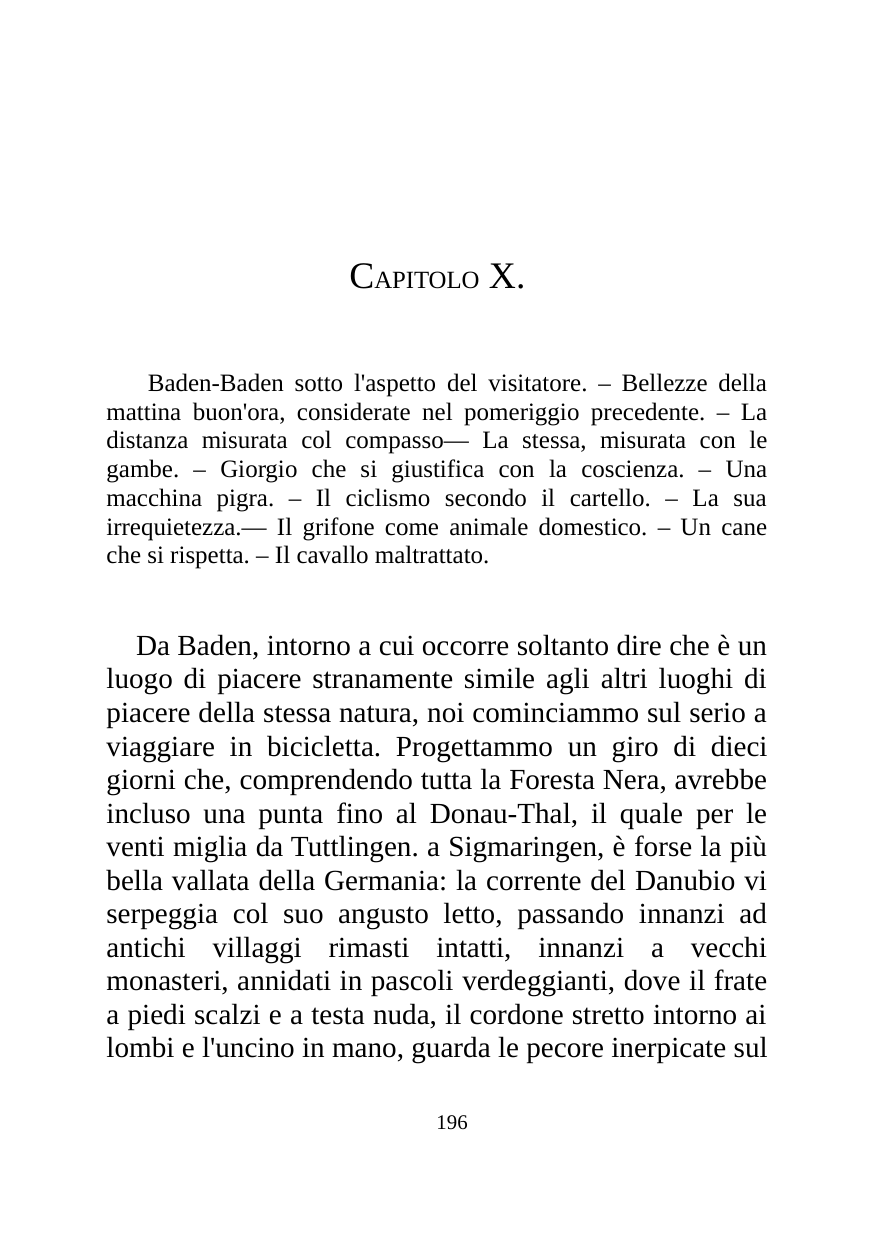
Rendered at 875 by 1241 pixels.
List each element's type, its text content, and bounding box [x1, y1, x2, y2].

text Baden-Baden sotto l'aspetto del visitatore. – Bellezze della mattina buon'ora, considerate nel pomeriggio precedente. – La distanza misurata col compasso— La stessa, misurata con le gambe. – Giorgio che si giustifica con la coscienza. – Una macchina pigra. – Il ciclismo secondo il cartello. – La sua irrequietezza.— Il grifone come animale domestico. – Un cane che si rispetta. – Il cavallo maltrattato. [106, 368, 768, 569]
subtitle Capitolo X. [106, 254, 768, 297]
text Da Baden, intorno a cui occorre soltanto dire che è un luogo di piacere stranamente simile agli altri luoghi di piacere della stessa natura, noi cominciammo sul serio a viaggiare in bicicletta. Progettammo un giro di dieci giorni che, comprendendo tutta la Foresta Nera, avrebbe incluso una punta fino al Donau-Thal, il quale per le venti miglia da Tuttlingen. a Sigmaringen, è forse la più bella vallata della Germania: la corrente del Danubio vi serpeggia col suo angusto letto, passando innanzi ad antichi villaggi rimasti intatti, innanzi a vecchi monasteri, annidati in pascoli verdeggianti, dove il frate a piedi scalzi e a testa nuda, il cordone stretto intorno ai lombi e l'uncino in mano, guarda le pecore inerpicate sul [106, 628, 768, 1064]
